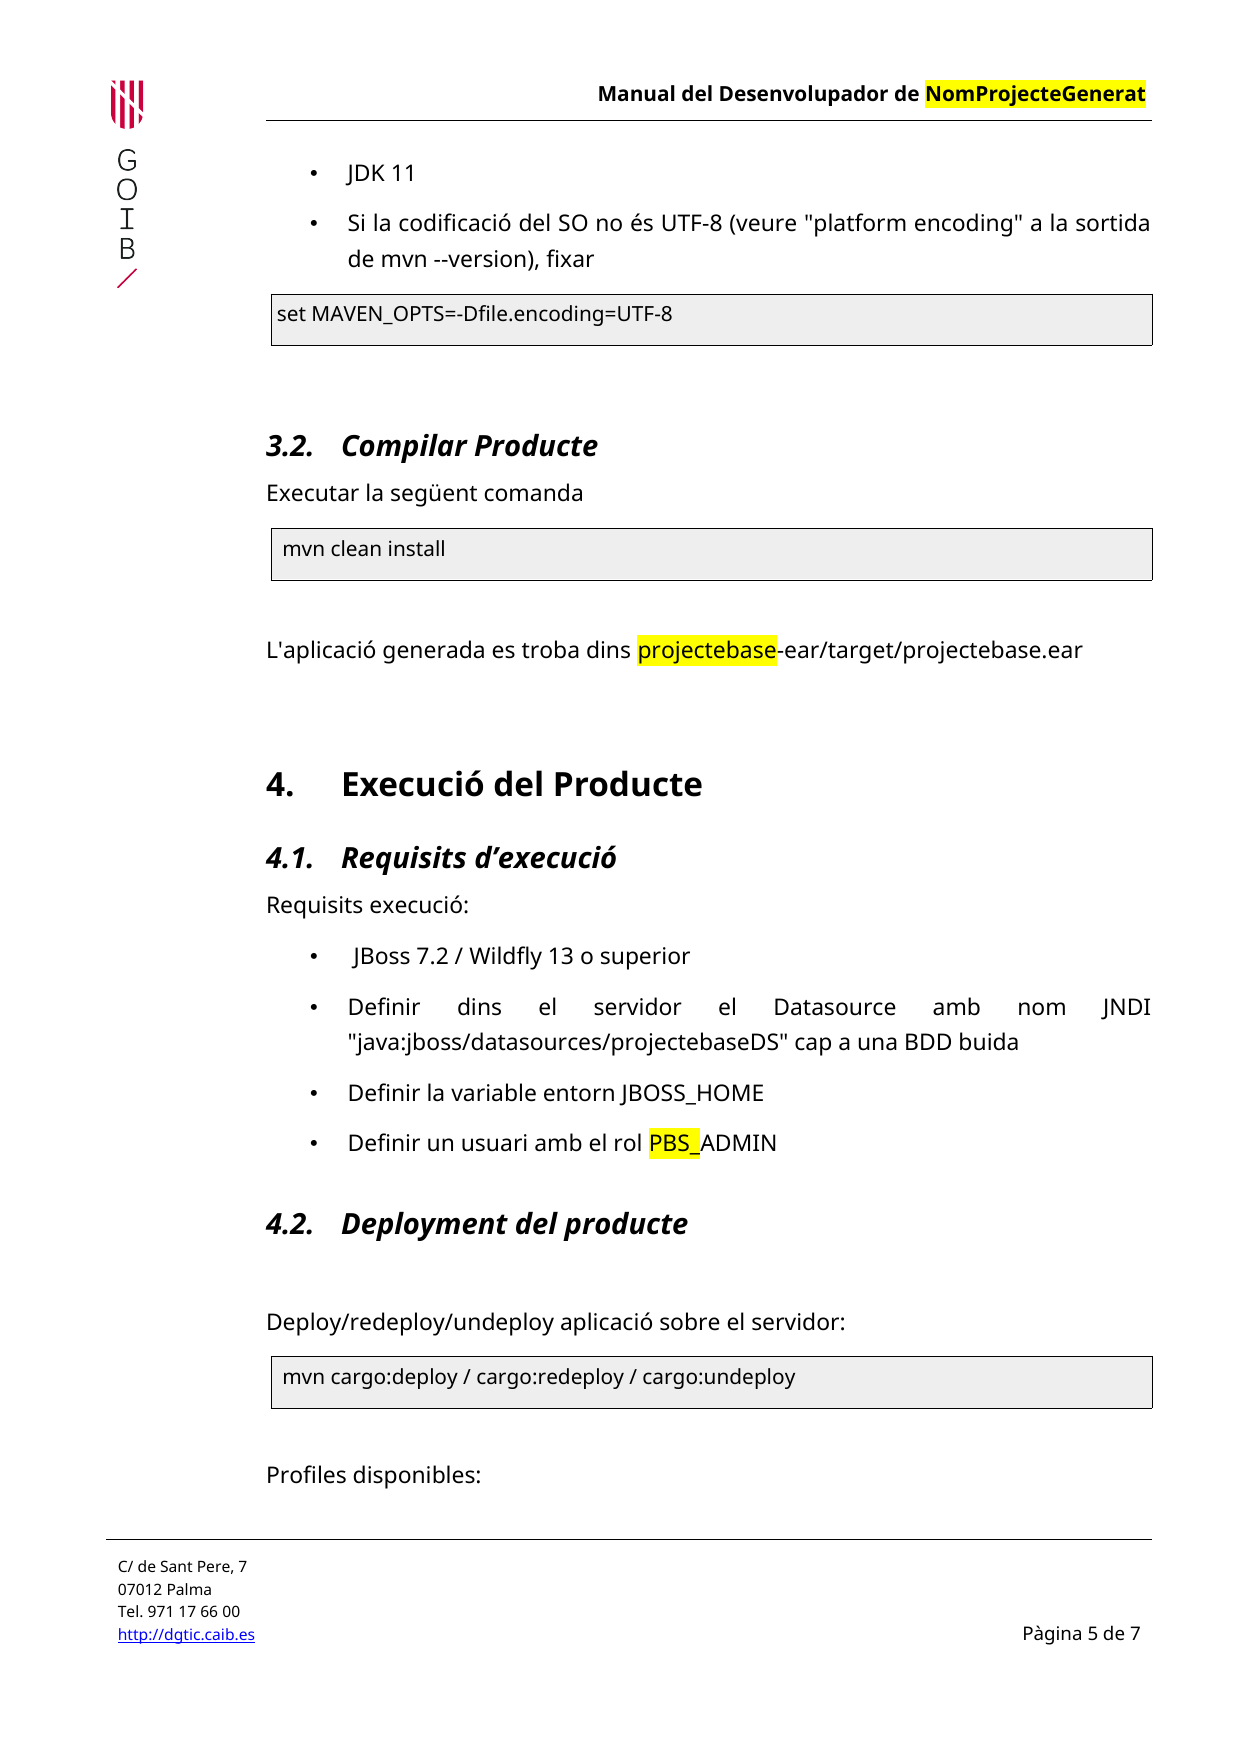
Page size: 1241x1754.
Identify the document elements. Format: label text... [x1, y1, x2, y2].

table_header mvn clean install [272, 529, 1152, 579]
subtitle Deployment del producte [266, 1203, 1152, 1243]
text L'aplicació generada es troba dins projectebase-ear/target/projectebase.ear [266, 634, 1152, 666]
picture [82, 57, 172, 319]
list JDK 11 [310, 156, 1152, 188]
text Profiles disponibles: [266, 1458, 1152, 1490]
list Definir dins el servidor el Datasource amb nom JNDI "java:jboss/datasources/projectebaseDS" cap a una BDD buida [310, 990, 1152, 1058]
list Si la codificació del SO no és UTF-8 (veure "platform encoding" a la sortida de mvn --version), fixar [310, 207, 1152, 274]
list Definir un usuari amb el rol PBS_ADMIN [310, 1127, 1152, 1159]
text Deploy/redeploy/undeploy aplicació sobre el servidor: [266, 1306, 1152, 1337]
subtitle Execució del Producte [266, 761, 1152, 806]
list Definir la variable entorn JBOSS_HOME [310, 1077, 1152, 1108]
text Executar la següent comanda [266, 477, 1152, 508]
subtitle Requisits d’execució [266, 837, 1152, 877]
text Requisits execució: [266, 889, 1152, 921]
subtitle Compilar Producte [266, 425, 1152, 465]
table_header mvn cargo:deploy / cargo:redeploy / cargo:undeploy [272, 1357, 1152, 1408]
list JBoss 7.2 / Wildfly 13 o superior [310, 940, 1152, 971]
table_header set MAVEN_OPTS=-Dfile.encoding=UTF-8 [272, 295, 1152, 345]
